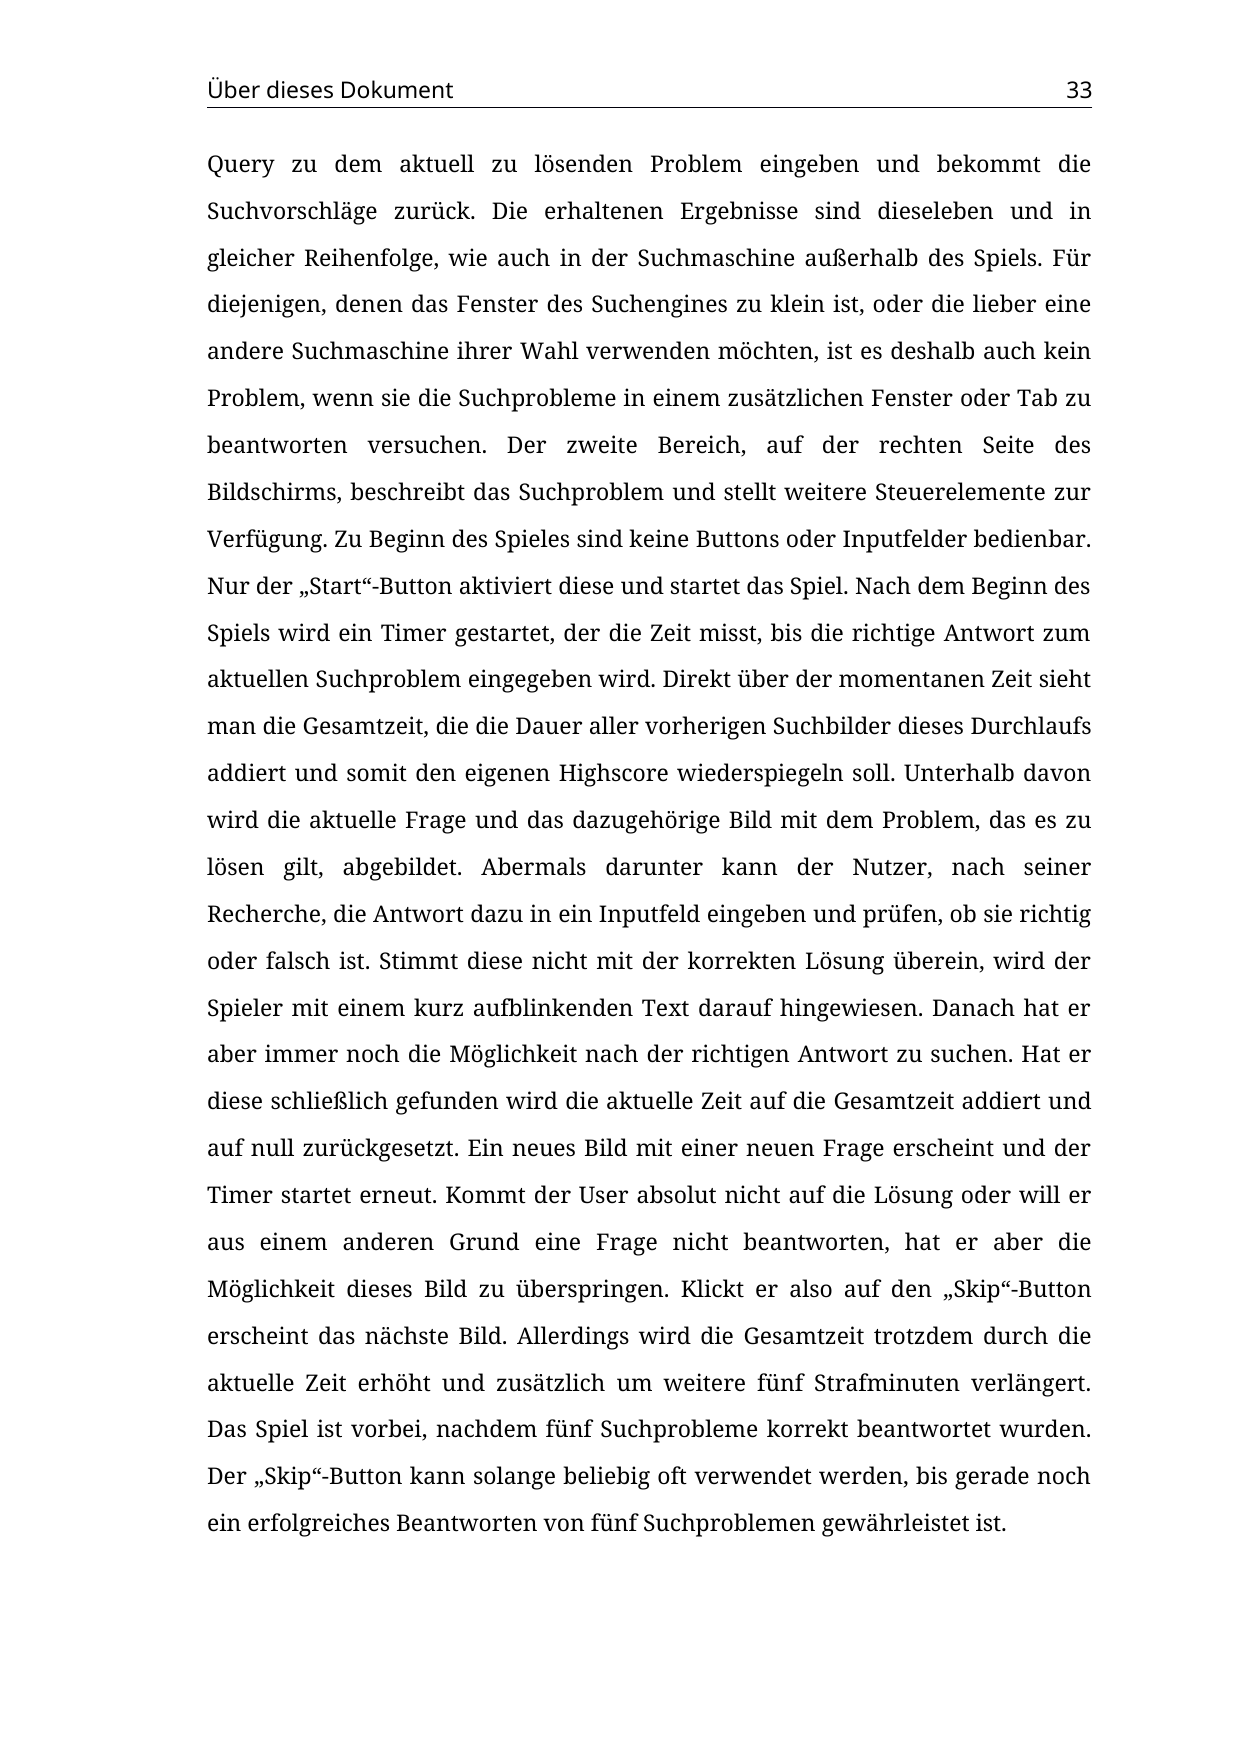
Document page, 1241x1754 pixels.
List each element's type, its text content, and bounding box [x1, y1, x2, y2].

text Query zu dem aktuell zu lösenden Problem eingeben und bekommt die Suchvorschläge zurück. Die erhaltenen Ergebnisse sind dieseleben und in gleicher Reihenfolge, wie auch in der Suchmaschine außerhalb des Spiels. Für diejenigen, denen das Fenster des Suchengines zu klein ist, oder die lieber eine andere Suchmaschine ihrer Wahl verwenden möchten, ist es deshalb auch kein Problem, wenn sie die Suchprobleme in einem zusätzlichen Fenster oder Tab zu beantworten versuchen. Der zweite Bereich, auf der rechten Seite des Bildschirms, beschreibt das Suchproblem und stellt weitere Steuerelemente zur Verfügung. Zu Beginn des Spieles sind keine Buttons oder Inputfelder bedienbar. Nur der „Start“-Button aktiviert diese und startet das Spiel. Nach dem Beginn des Spiels wird ein Timer gestartet, der die Zeit misst, bis die richtige Antwort zum aktuellen Suchproblem eingegeben wird. Direkt über der momentanen Zeit sieht man die Gesamtzeit, die die Dauer aller vorherigen Suchbilder dieses Durchlaufs addiert und somit den eigenen Highscore wiederspiegeln soll. Unterhalb davon wird die aktuelle Frage und das dazugehörige Bild mit dem Problem, das es zu lösen gilt, abgebildet. Abermals darunter kann der Nutzer, nach seiner Recherche, die Antwort dazu in ein Inputfeld eingeben und prüfen, ob sie richtig oder falsch ist. Stimmt diese nicht mit der korrekten Lösung überein, wird der Spieler mit einem kurz aufblinkenden Text darauf hingewiesen. Danach hat er aber immer noch die Möglichkeit nach der richtigen Antwort zu suchen. Hat er diese schließlich gefunden wird die aktuelle Zeit auf die Gesamtzeit addiert und auf null zurückgesetzt. Ein neues Bild mit einer neuen Frage erscheint und der Timer startet erneut. Kommt der User absolut nicht auf die Lösung oder will er aus einem anderen Grund eine Frage nicht beantworten, hat er aber die Möglichkeit dieses Bild zu überspringen. Klickt er also auf den „Skip“-Button erscheint das nächste Bild. Allerdings wird die Gesamtzeit trotzdem durch die aktuelle Zeit erhöht und zusätzlich um weitere fünf Strafminuten verlängert. Das Spiel ist vorbei, nachdem fünf Suchprobleme korrekt beantwortet wurden. Der „Skip“-Button kann solange beliebig oft verwendet werden, bis gerade noch ein erfolgreiches Beantworten von fünf Suchproblemen gewährleistet ist. [207, 148, 1092, 1538]
